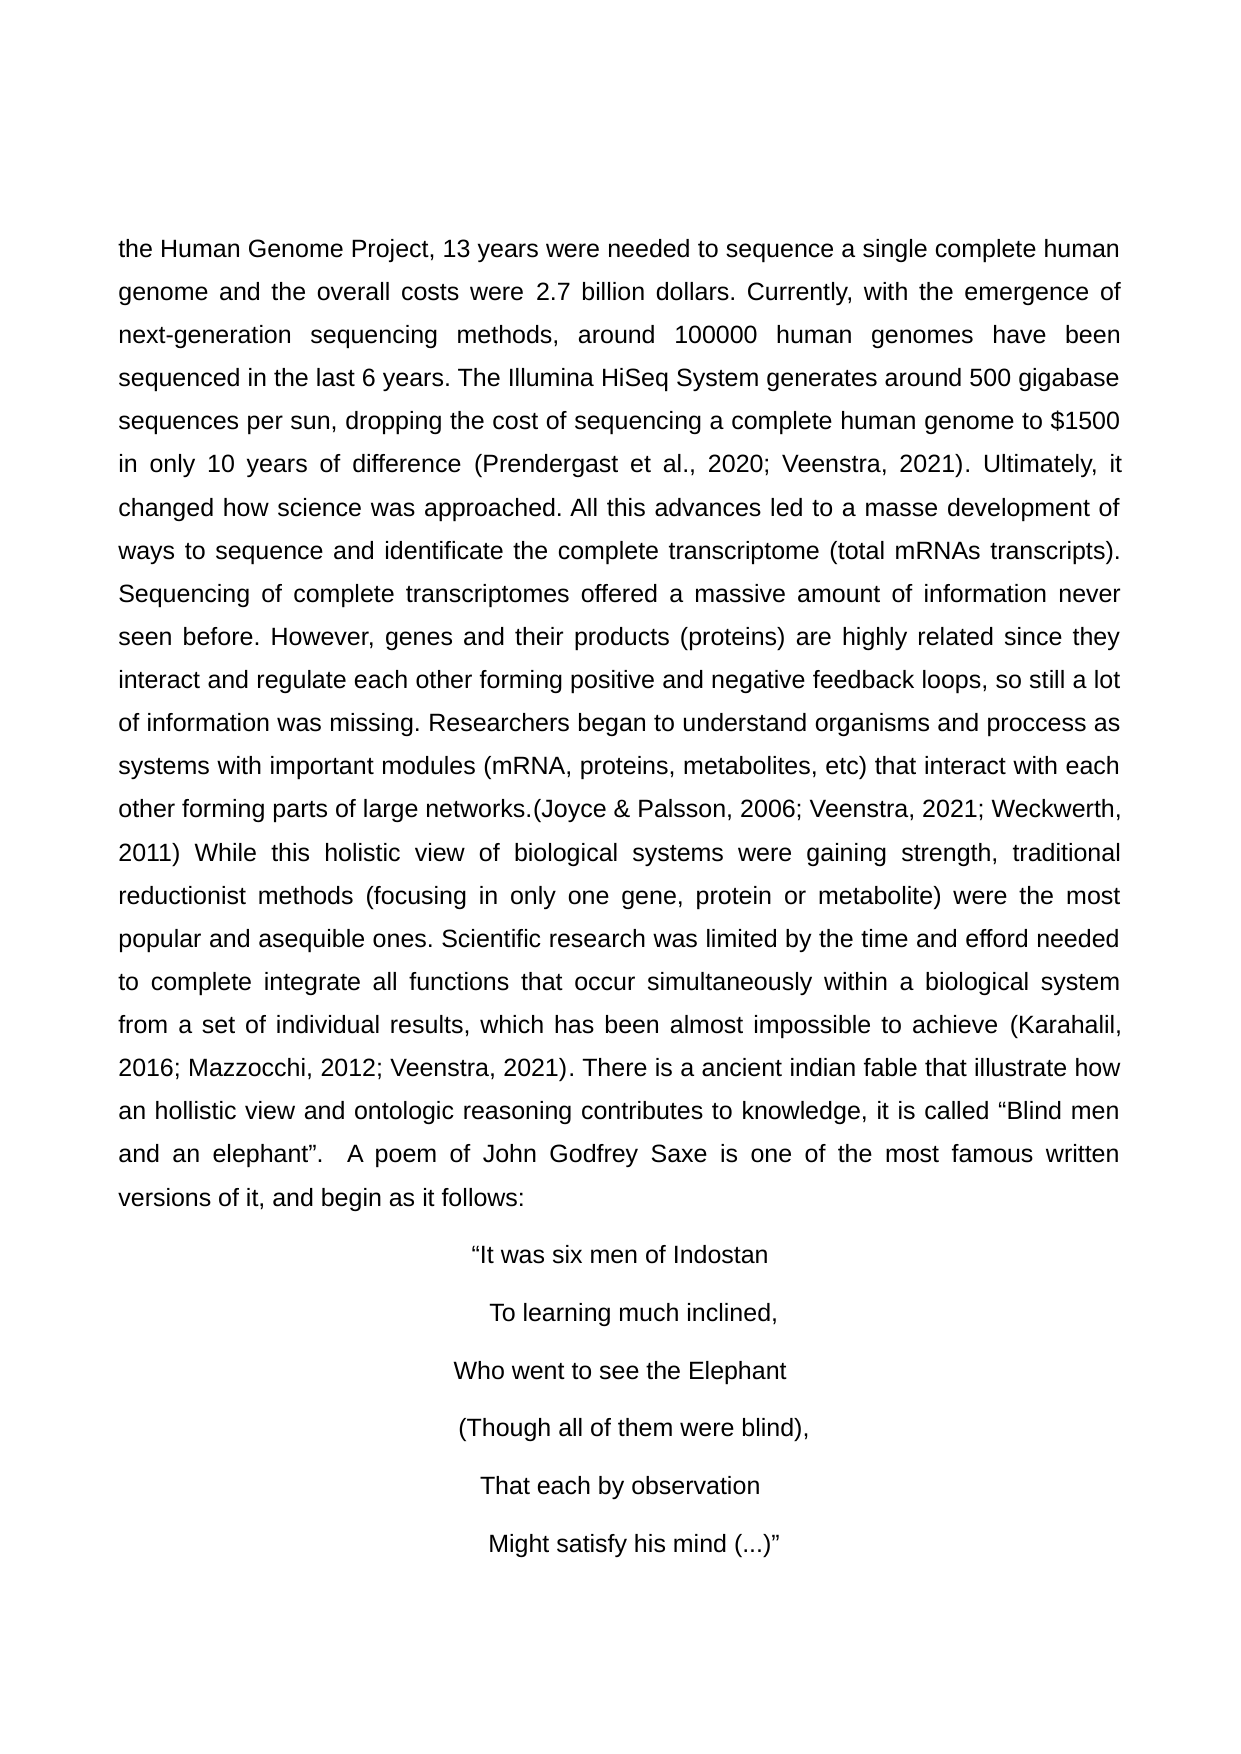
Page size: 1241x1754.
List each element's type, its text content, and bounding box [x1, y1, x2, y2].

text the Human Genome Project, 13 years were needed to sequence a single complete human genome and the overall costs were 2.7 billion dollars. Currently, with the emergence of next-generation sequencing methods, around 100000 human genomes have been sequenced in the last 6 years. The Illumina HiSeq System generates around 500 gigabase sequences per sun, dropping the cost of sequencing a complete human genome to $1500 in only 10 years of difference (Prendergast et al., 2020; Veenstra, 2021)⁠. Ultimately, it changed how science was approached. All this advances led to a masse development of ways to sequence and identificate the complete transcriptome (total mRNAs transcripts). Sequencing of complete transcriptomes offered a massive amount of information never seen before. However, genes and their products (proteins) are highly related since they interact and regulate each other forming positive and negative feedback loops, so still a lot of information was missing. Researchers began to understand organisms and proccess as systems with important modules (mRNA, proteins, metabolites, etc) that interact with each other forming parts of large networks.(Joyce & Palsson, 2006; Veenstra, 2021; Weckwerth, 2011)⁠ While this holistic view of biological systems were gaining strength, traditional reductionist methods (focusing in only one gene, protein or metabolite) were the most popular and asequible ones. Scientific research was limited by the time and efford needed to complete integrate all functions that occur simultaneously within a biological system from a set of individual results, which has been almost impossible to achieve (Karahalil, 2016; Mazzocchi, 2012; Veenstra, 2021)⁠. There is a ancient indian fable that illustrate how an hollistic view and ontologic reasoning contributes to knowledge, it is called “Blind men and an elephant”. A poem of John Godfrey Saxe is one of the most famous written versions of it, and begin as it follows: [118, 234, 1122, 1211]
text “It was six men of Indostan [118, 1240, 1122, 1269]
text That each by observation [118, 1471, 1122, 1500]
text Who went to see the Elephant [118, 1356, 1122, 1384]
text To learning much inclined, [118, 1298, 1122, 1327]
text (Though all of them were blind), [118, 1413, 1122, 1442]
text Might satisfy his mind (...)” [118, 1529, 1122, 1558]
